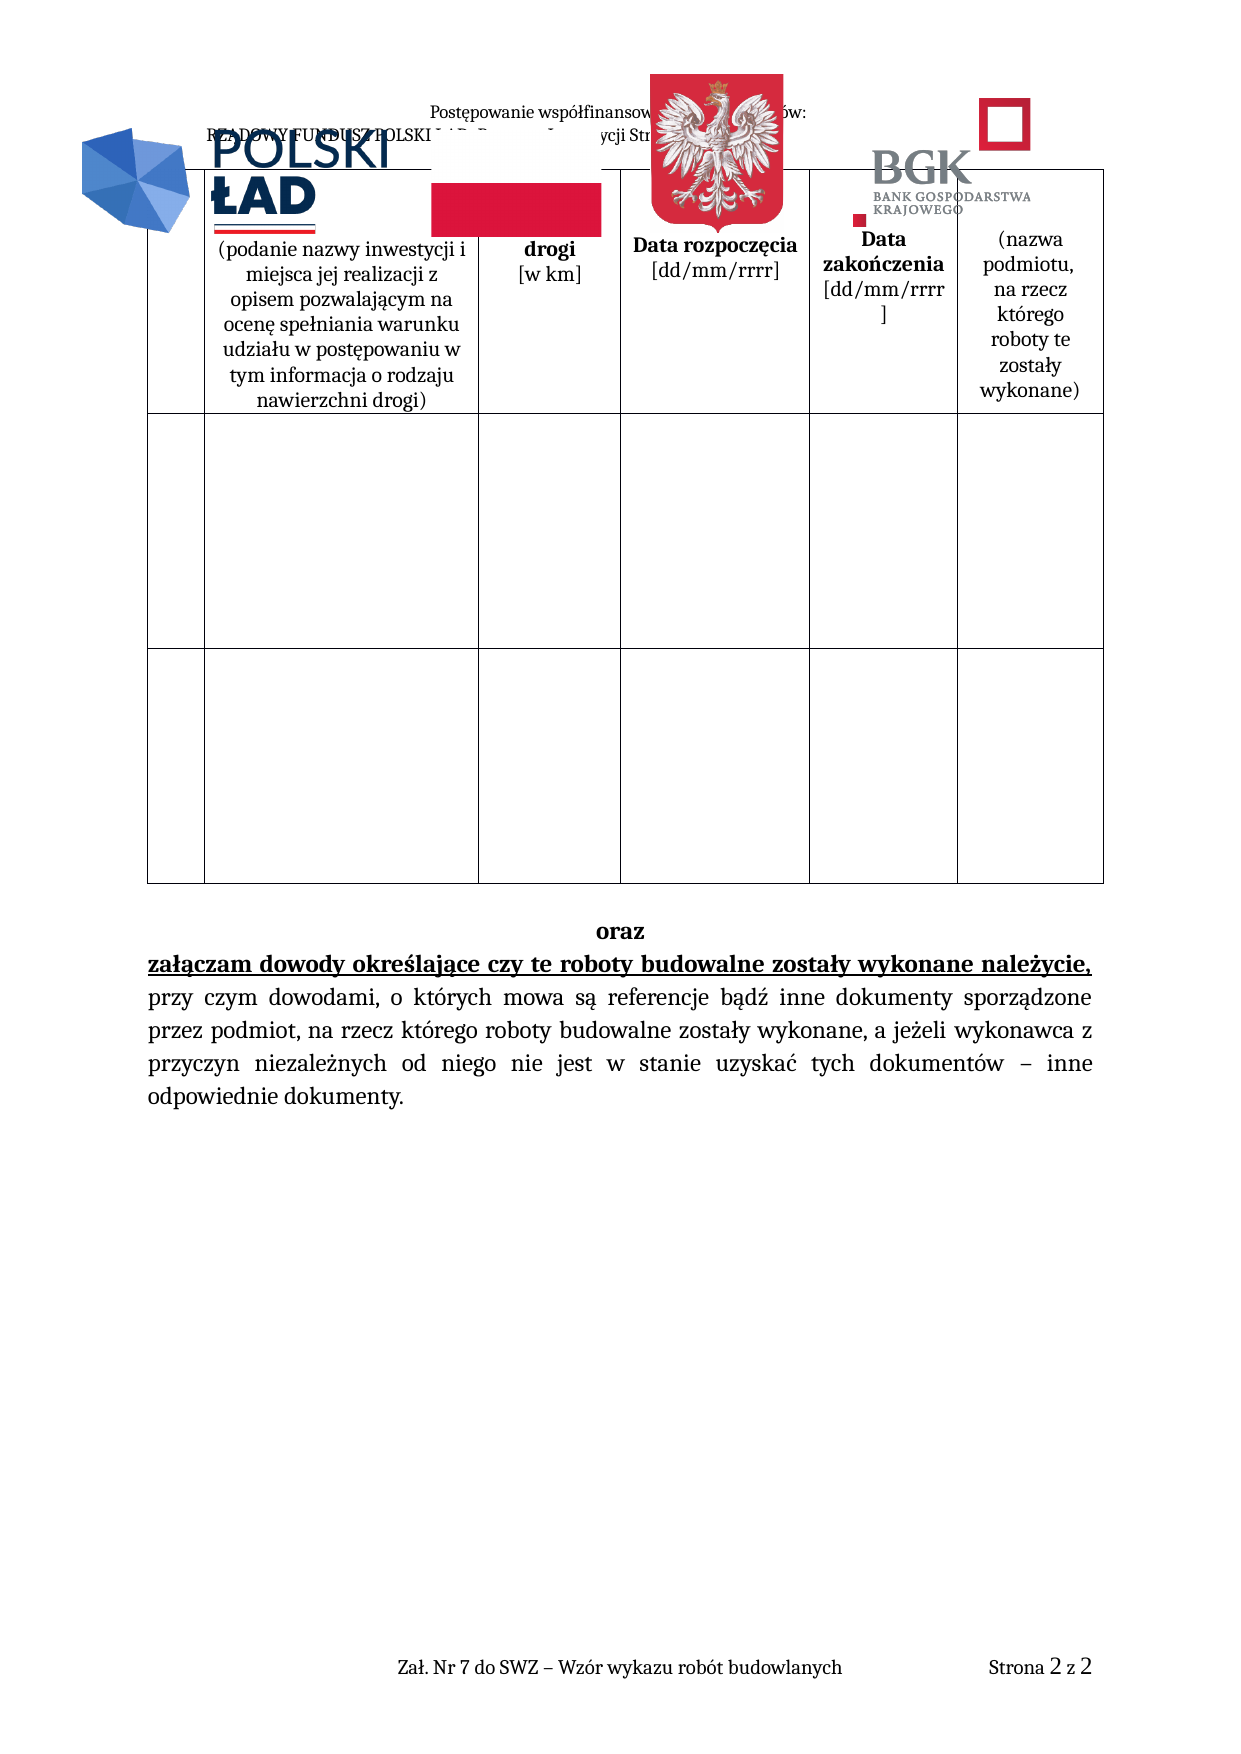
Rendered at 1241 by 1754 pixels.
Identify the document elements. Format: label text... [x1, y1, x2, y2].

table_cell [621, 414, 809, 647]
table_header drogi [w km] [479, 170, 620, 413]
text przy czym dowodami, o których mowa są referencje bądź inne dokumenty sporządzone przez podmiot, na rzecz którego roboty budowalne zostały wykonane, a jeżeli wykonawca z przyczyn niezależnych od niego nie jest w stanie uzyskać tych dokumentów – inne odpowiednie dokumenty. [148, 976, 1092, 1111]
table_cell [148, 649, 204, 883]
table_cell [479, 649, 620, 883]
table_cell [205, 649, 478, 883]
table_cell [621, 649, 809, 883]
table_header (nazwa podmiotu, na rzecz którego roboty te zostały wykonane) [958, 170, 1103, 413]
table_cell [958, 414, 1103, 647]
text załączam dowody określające czy te roboty budowalne zostały wykonane należycie, [148, 950, 1092, 974]
table_header [148, 170, 204, 413]
table_cell [810, 414, 957, 647]
table_cell Data rozpoczęcia [dd/mm/rrrr] [621, 170, 809, 413]
table_cell [479, 414, 620, 647]
table_cell [958, 649, 1103, 883]
text oraz [148, 917, 1092, 945]
table_cell [205, 414, 478, 647]
table_cell [810, 649, 957, 883]
table_cell Data zakończenia [dd/mm/rrrr] [810, 170, 957, 413]
table_header (podanie nazwy inwestycji i miejsca jej realizacji z opisem pozwalającym na ocenę spełniania warunku udziału w postępowaniu w tym informacja o rodzaju nawierzchni drogi) [205, 170, 478, 413]
table_cell [148, 414, 204, 647]
